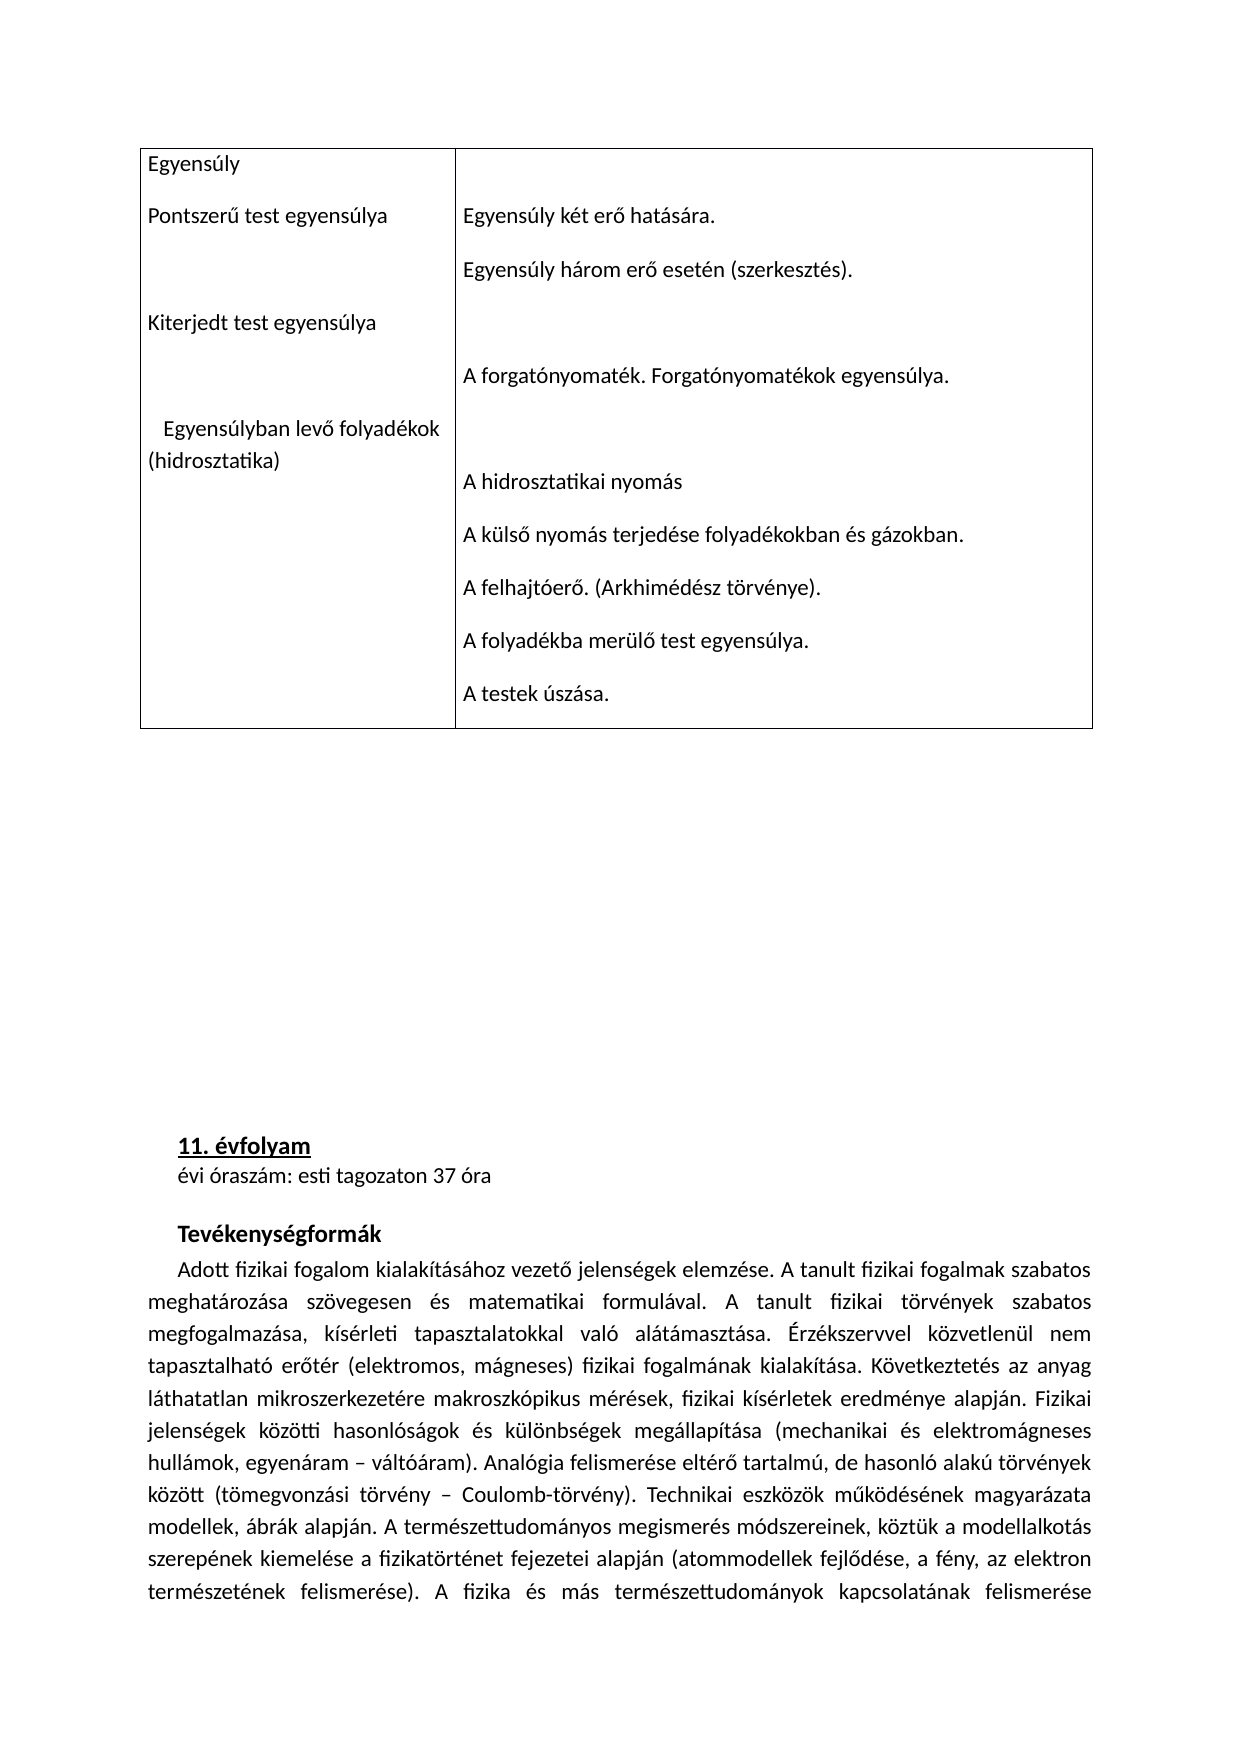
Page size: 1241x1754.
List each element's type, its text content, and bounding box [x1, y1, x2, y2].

table_cell Egyensúly Pontszerű test egyensúlya Kiterjedt test egyensúlya Egyensúlyban levő folyadékok (hidrosztatika) [141, 149, 455, 728]
subtitle 11. évfolyam [148, 1130, 1093, 1161]
text Adott fizikai fogalom kialakításához vezető jelenségek elemzése. A tanult fizikai fogalmak szabatos meghatározása szövegesen és matematikai formulával. A tanult fizikai törvények szabatos megfogalmazása, kísérleti tapasztalatokkal való alátámasztása. Érzékszervvel közvetlenül nem tapasztalható erőtér (elektromos, mágneses) fizikai fogalmának kialakítása. Következtetés az anyag láthatatlan mikroszerkezetére makroszkópikus mérések, fizikai kísérletek eredménye alapján. Fizikai jelenségek közötti hasonlóságok és különbségek megállapítása (mechanikai és elektromágneses hullámok, egyenáram – váltóáram). Analógia felismerése eltérő tartalmú, de hasonló alakú törvények között (tömegvonzási törvény – Coulomb-törvény). Technikai eszközök működésének magyarázata modellek, ábrák alapján. A természettudományos megismerés módszereinek, köztük a modellalkotás szerepének kiemelése a fizikatörténet fejezetei alapján (atommodellek fejlődése, a fény, az elektron természetének felismerése). A fizika és más természettudományok kapcsolatának felismerése [148, 1255, 1093, 1605]
text évi óraszám: esti tagozaton 37 óra [148, 1161, 1093, 1189]
subtitle Tevékenységformák [148, 1218, 1093, 1249]
table_cell Egyensúly két erő hatására. Egyensúly három erő esetén (szerkesztés). A forgatónyomaték. Forgatónyomatékok egyensúlya. A hidrosztatikai nyomás A külső nyomás terjedése folyadékokban és gázokban. A felhajtóerő. (Arkhimédész törvénye). A folyadékba merülő test egyensúlya. A testek úszása. [456, 149, 1092, 728]
